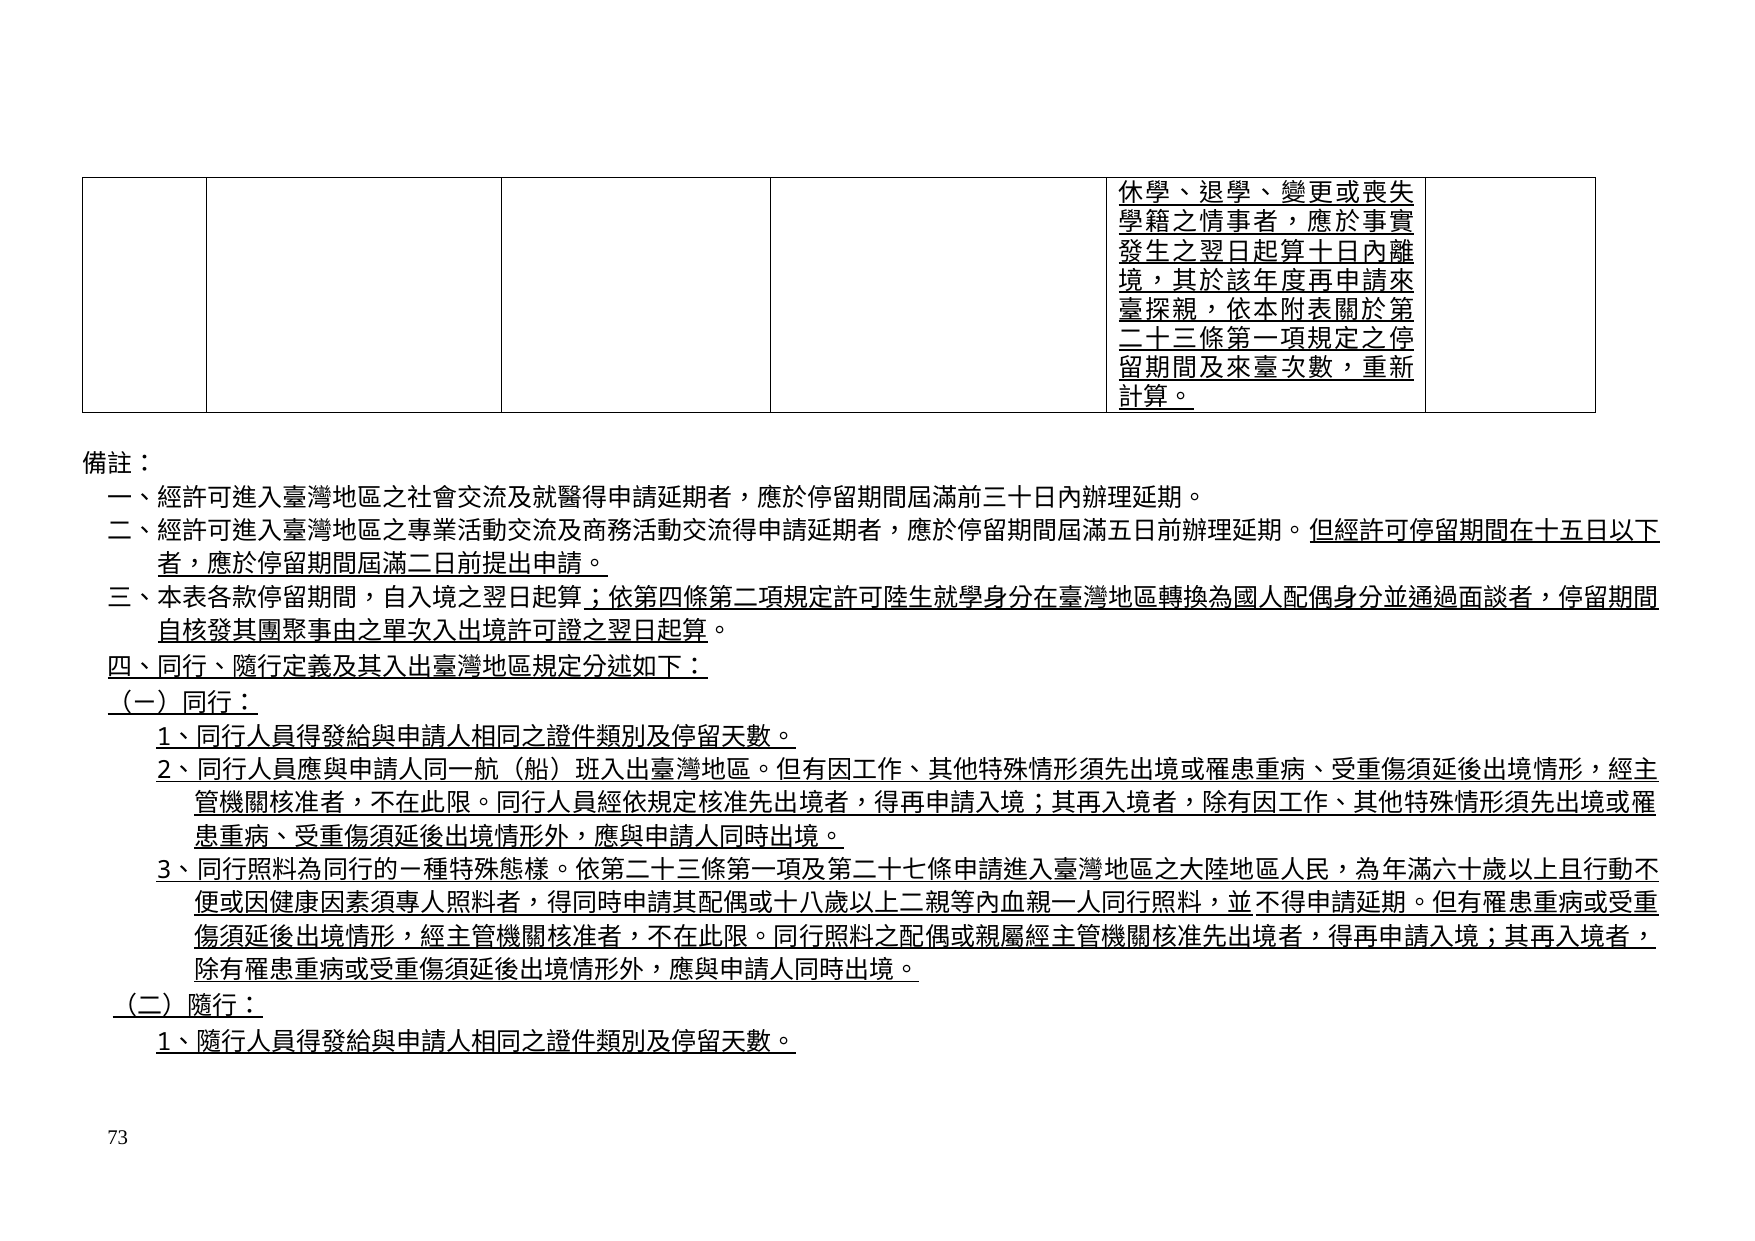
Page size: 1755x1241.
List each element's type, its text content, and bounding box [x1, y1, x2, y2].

text 3、同行照料為同行的ㄧ種特殊態樣。依第二十三條第一項及第二十七條申請進入臺灣地區之大陸地區人民，為年滿六十歲以上且行動不便或因健康因素須專人照料者，得同時申請其配偶或十八歲以上二親等內血親一人同行照料，並不得申請延期。但有罹患重病或受重傷須延後出境情形，經主管機關核准者，不在此限。同行照料之配偶或親屬經主管機關核准先出境者，得再申請入境；其再入境者，除有罹患重病或受重傷須延後出境情形外，應與申請人同時出境。 [156, 852, 1660, 985]
table_cell [1426, 178, 1595, 412]
text 三、本表各款停留期間，自入境之翌日起算；依第四條第二項規定許可陸生就學身分在臺灣地區轉換為國人配偶身分並通過面談者，停留期間自核發其團聚事由之單次入出境許可證之翌日起算。 [108, 579, 1660, 646]
table_cell [771, 178, 1106, 412]
text 2、同行人員應與申請人同一航（船）班入出臺灣地區。但有因工作、其他特殊情形須先出境或罹患重病、受重傷須延後出境情形，經主管機關核准者，不在此限。同行人員經依規定核准先出境者，得再申請入境；其再入境者，除有因工作、其他特殊情形須先出境或罹患重病、受重傷須延後出境情形外，應與申請人同時出境。 [156, 752, 1660, 852]
text 一、經許可進入臺灣地區之社會交流及就醫得申請延期者，應於停留期間屆滿前三十日內辦理延期。 [108, 479, 1660, 513]
table_cell 休學、退學、變更或喪失學籍之情事者，應於事實發生之翌日起算十日內離境，其於該年度再申請來臺探親，依本附表關於第二十三條第一項規定之停留期間及來臺次數，重新計算。 [1107, 178, 1425, 412]
text 備註： [83, 446, 1660, 479]
text 1、同行人員得發給與申請人相同之證件類別及停留天數。 [156, 718, 1660, 752]
table_cell [502, 178, 770, 412]
text 二、經許可進入臺灣地區之專業活動交流及商務活動交流得申請延期者，應於停留期間屆滿五日前辦理延期。但經許可停留期間在十五日以下者，應於停留期間屆滿二日前提出申請。 [108, 513, 1660, 579]
text 1、隨行人員得發給與申請人相同之證件類別及停留天數。 [156, 1021, 1660, 1058]
table_cell [83, 178, 206, 412]
table_cell [207, 178, 501, 412]
text （ㄧ）同行： [108, 682, 1660, 718]
text （二）隨行： [112, 985, 1660, 1021]
text 四、同行、隨行定義及其入出臺灣地區規定分述如下： [108, 646, 1660, 682]
